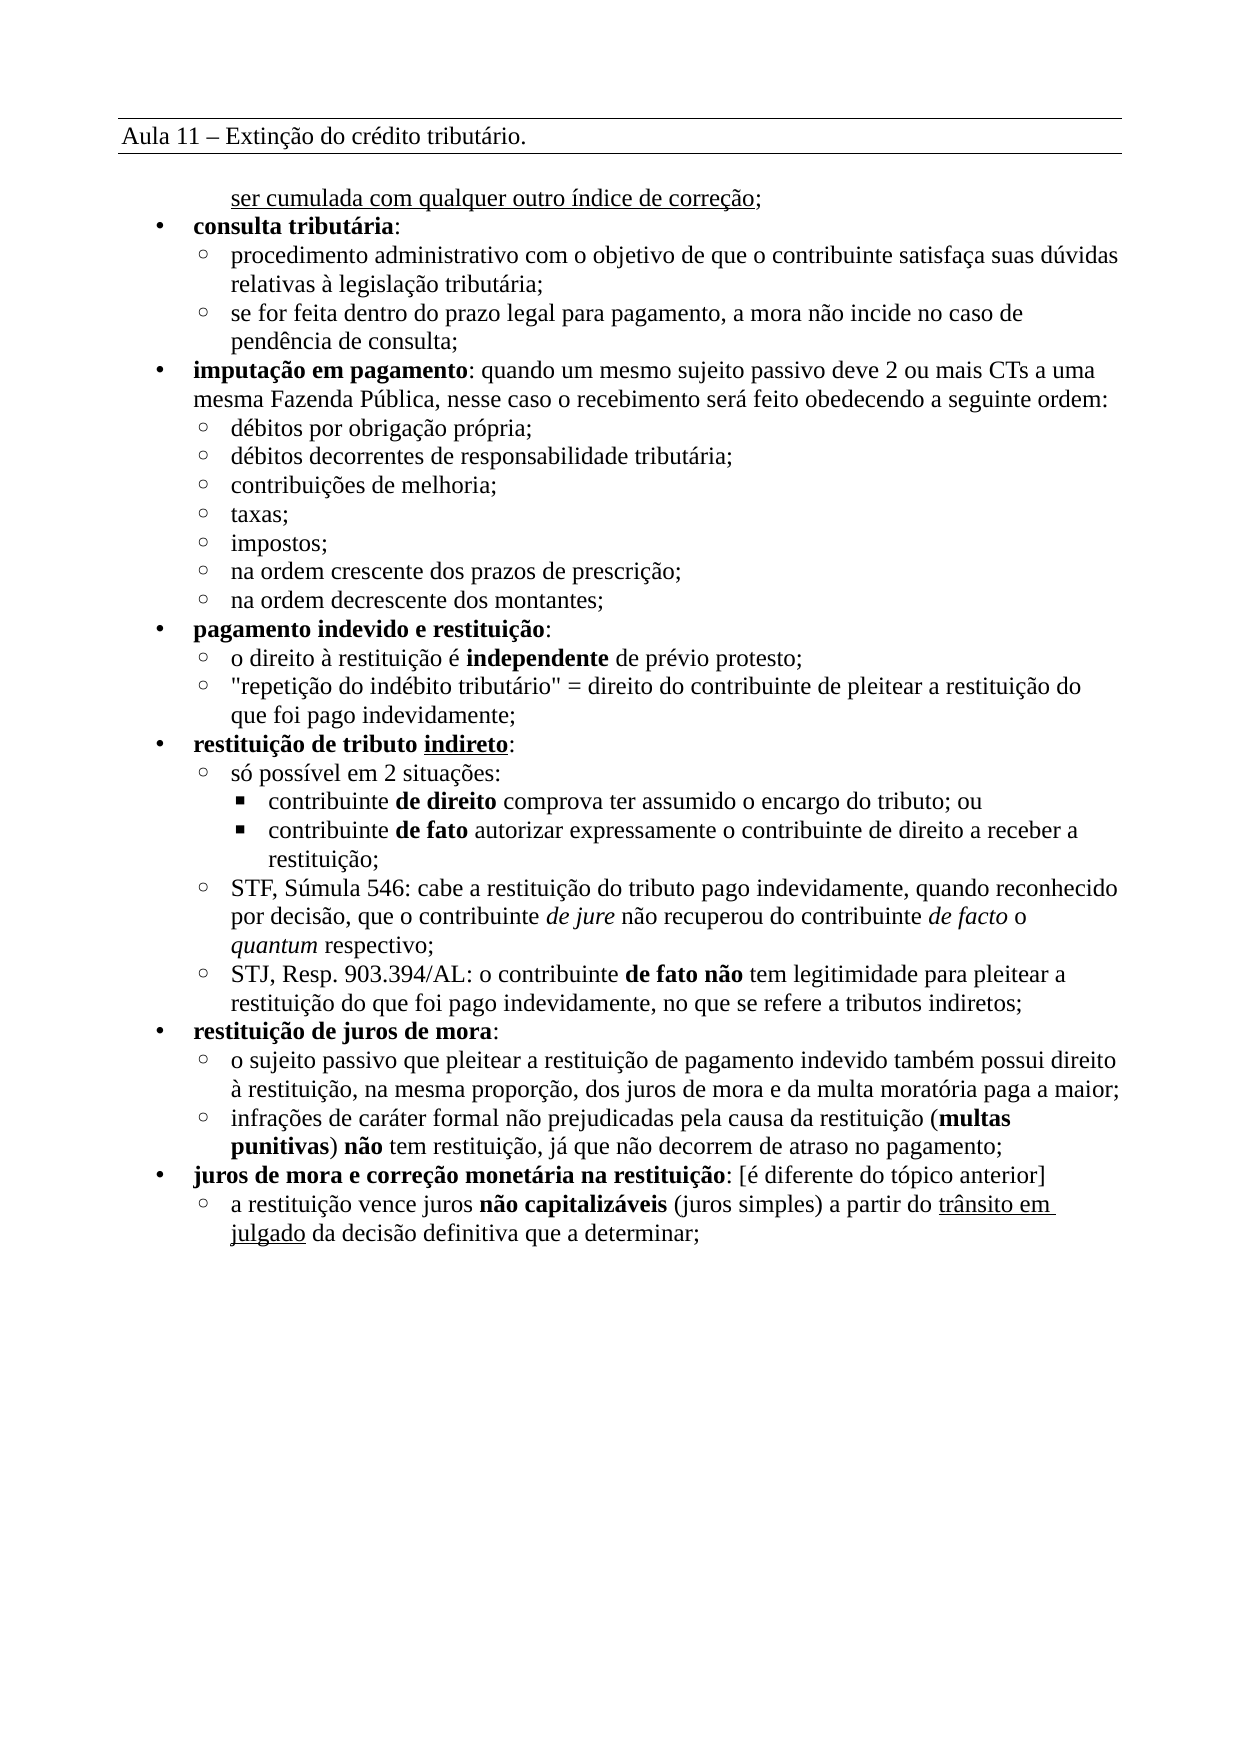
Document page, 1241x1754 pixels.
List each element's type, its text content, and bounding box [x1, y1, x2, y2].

list infrações de caráter formal não prejudicadas pela causa da restituição (multas punitivas) não tem restituição, já que não decorrem de atraso no pagamento; [193, 1103, 1122, 1160]
list a restituição vence juros não capitalizáveis (juros simples) a partir do trânsito em julgado da decisão definitiva que a determinar; [193, 1189, 1122, 1246]
list contribuições de melhoria; [193, 470, 1122, 499]
list impostos; [193, 528, 1122, 556]
list STJ, Resp. 903.394/AL: o contribuinte de fato não tem legitimidade para pleitear a restituição do que foi pago indevidamente, no que se refere a tributos indiretos; [193, 959, 1122, 1016]
list na ordem crescente dos prazos de prescrição; [193, 556, 1122, 585]
list se for feita dentro do prazo legal para pagamento, a mora não incide no caso de pendência de consulta; [193, 298, 1122, 355]
list taxas; [193, 499, 1122, 528]
list juros de mora e correção monetária na restituição: [é diferente do tópico anterior] [156, 1160, 1122, 1189]
list contribuinte de direito comprova ter assumido o encargo do tributo; ou [231, 786, 1122, 815]
list o sujeito passivo que pleitear a restituição de pagamento indevido também possui direito à restituição, na mesma proporção, dos juros de mora e da multa moratória paga a maior; [193, 1045, 1122, 1103]
list restituição de tributo indireto: [156, 729, 1122, 758]
list consulta tributária: [156, 211, 1122, 240]
list débitos decorrentes de responsabilidade tributária; [193, 441, 1122, 470]
list STF, Súmula 546: cabe a restituição do tributo pago indevidamente, quando reconhecido por decisão, que o contribuinte de jure não recuperou do contribuinte de facto o quantum respectivo; [193, 873, 1122, 959]
list o direito à restituição é independente de prévio protesto; [193, 643, 1122, 671]
list restituição de juros de mora: [156, 1016, 1122, 1045]
list só possível em 2 situações: [193, 758, 1122, 786]
list na ordem decrescente dos montantes; [193, 585, 1122, 614]
list procedimento administrativo com o objetivo de que o contribuinte satisfaça suas dúvidas relativas à legislação tributária; [193, 240, 1122, 298]
list débitos por obrigação própria; [193, 413, 1122, 441]
list pagamento indevido e restituição: [156, 614, 1122, 643]
list imputação em pagamento: quando um mesmo sujeito passivo deve 2 ou mais CTs a uma mesma Fazenda Pública, nesse caso o recebimento será feito obedecendo a seguinte ordem: [156, 355, 1122, 413]
list contribuinte de fato autorizar expressamente o contribuinte de direito a receber a restituição; [231, 815, 1122, 873]
list "repetição do indébito tributário" = direito do contribuinte de pleitear a restituição do que foi pago indevidamente; [193, 671, 1122, 729]
list ser cumulada com qualquer outro índice de correção; [193, 183, 1122, 211]
